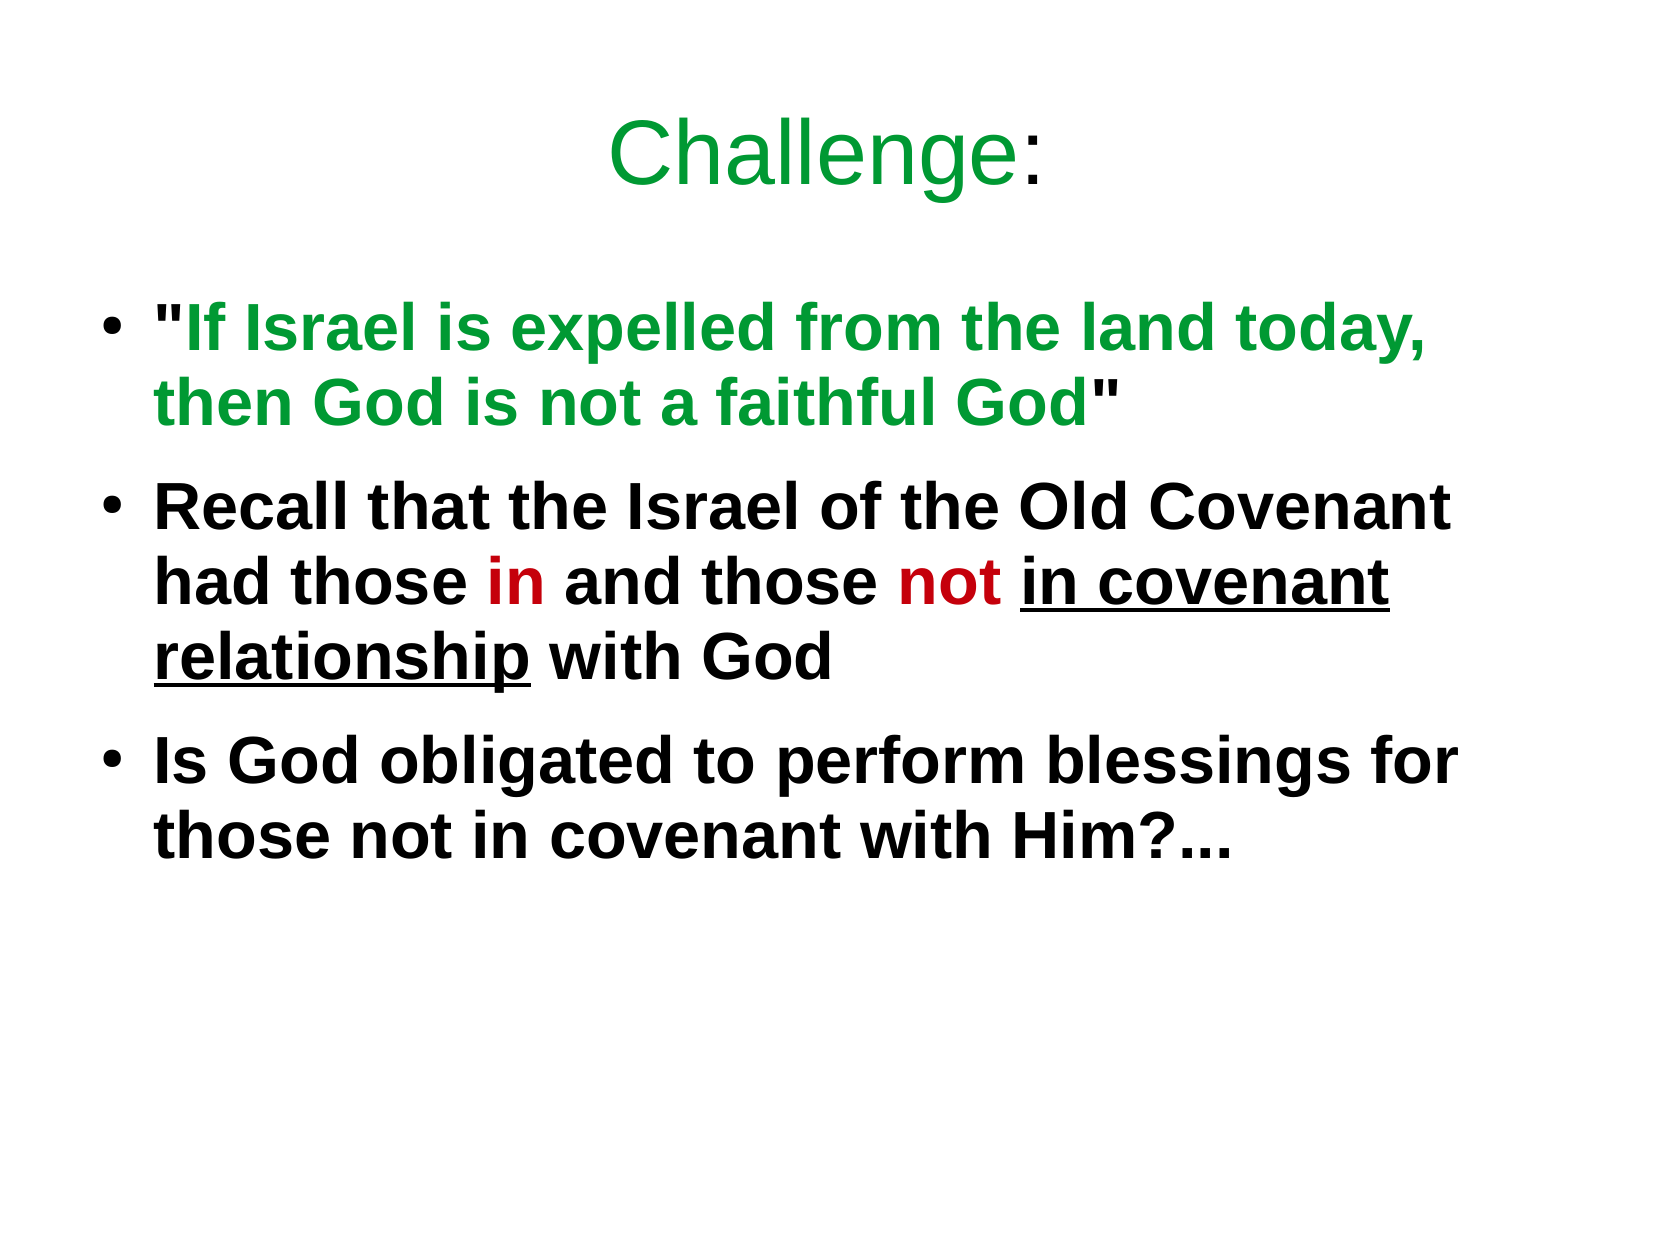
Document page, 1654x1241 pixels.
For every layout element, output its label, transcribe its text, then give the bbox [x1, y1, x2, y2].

title Challenge: [82, 49, 1571, 257]
list "If Israel is expelled from the land today, then God is not a faithful God" Recall that the Israel of the Old Covenant had those in and those not in covenant relationship with God Is God obligated to perform blessings for those not in covenant with Him?... [82, 290, 1571, 1109]
